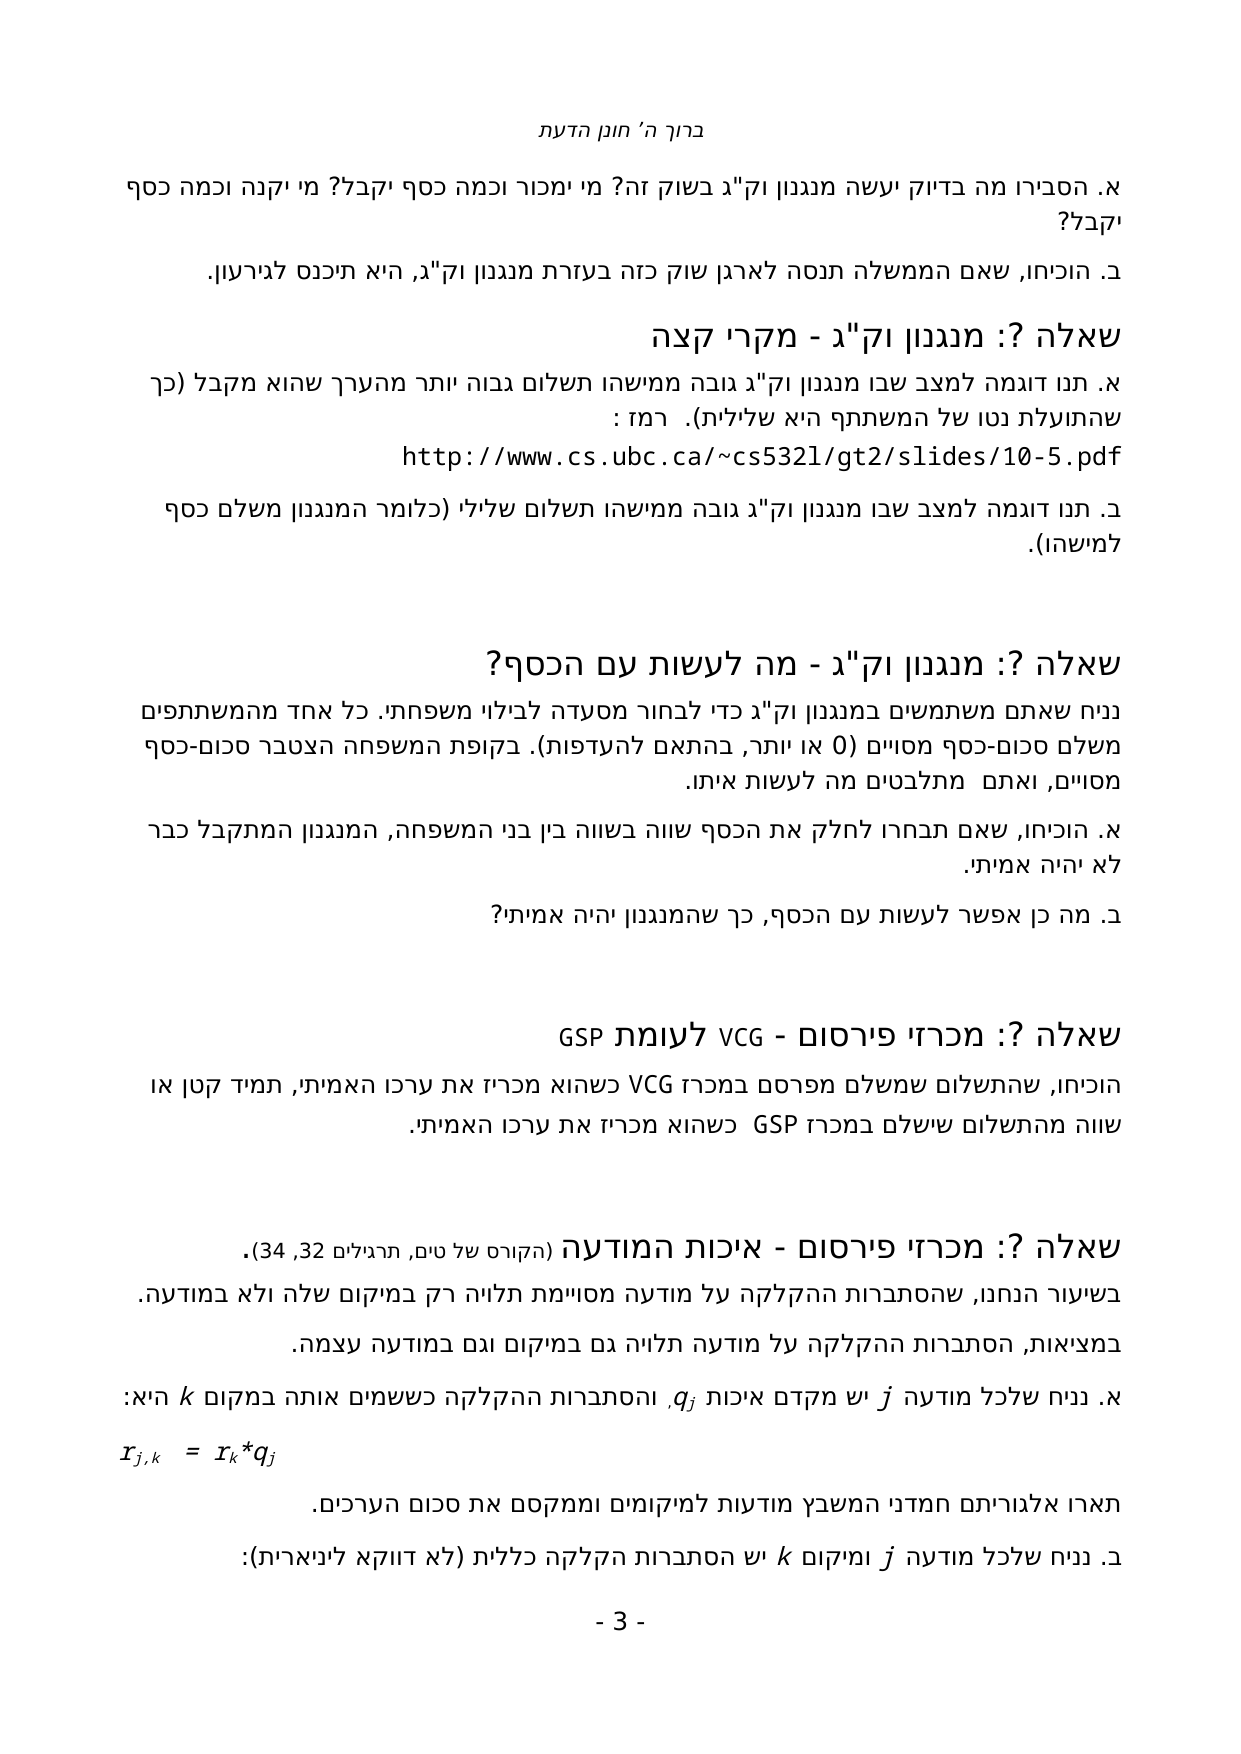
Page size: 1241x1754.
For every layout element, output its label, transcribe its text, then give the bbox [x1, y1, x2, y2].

text במציאות, הסתברות ההקלקה על מודעה תלויה גם במיקום וגם במודעה עצמה. [118, 1329, 1122, 1358]
subtitle שאלה ?: מנגנון וק"ג - מה לעשות עם הכסף? [118, 644, 1122, 683]
text ב. הוכיחו, שאם הממשלה תנסה לארגן שוק כזה בעזרת מנגנון וק"ג, היא תיכנס לגירעון. [118, 256, 1122, 286]
text א. תנו דוגמה למצב שבו מנגנון וק"ג גובה ממישהו תשלום גבוה יותר מהערך שהוא מקבל (כך שהתועלת נטו של המשתתף היא שלילית). רמז :http://www.cs.ubc.ca/~cs532l/gt2/slides/10-5.pdf [118, 368, 1122, 473]
text ב. נניח שלכל מודעה j ומיקום k יש הסתברות הקלקה כללית (לא דווקא ליניארית): [118, 1539, 1122, 1573]
subtitle שאלה ?: מכרזי פירסום - VCG לעומת GSP [118, 1016, 1122, 1054]
text ב. מה כן אפשר לעשות עם הכסף, כך שהמנגנון יהיה אמיתי? [118, 900, 1122, 929]
subtitle שאלה ?: מכרזי פירסום - איכות המודעה (הקורס של טים, תרגילים 32, 34). [118, 1228, 1122, 1267]
text תארו אלגוריתם חמדני המשבץ מודעות למיקומים וממקסם את סכום הערכים. [118, 1489, 1122, 1518]
text א. הוכיחו, שאם תבחרו לחלק את הכסף שווה בשווה בין בני המשפחה, המנגנון המתקבל כבר לא יהיה אמיתי. [118, 816, 1122, 880]
text א. הסבירו מה בדיוק יעשה מנגנון וק"ג בשוק זה? מי ימכור וכמה כסף יקבל? מי יקנה וכמה כסף יקבל? [118, 172, 1122, 236]
text ב. תנו דוגמה למצב שבו מנגנון וק"ג גובה ממישהו תשלום שלילי (כלומר המנגנון משלם כסף למישהו). [118, 494, 1122, 558]
text בשיעור הנחנו, שהסתברות ההקלקה על מודעה מסויימת תלויה רק במיקום שלה ולא במודעה. [118, 1279, 1122, 1308]
subtitle שאלה ?: מנגנון וק"ג - מקרי קצה [118, 316, 1122, 355]
text נניח שאתם משתמשים במנגנון וק"ג כדי לבחור מסעדה לבילוי משפחתי. כל אחד מהמשתתפים משלם סכום-כסף מסויים (0 או יותר, בהתאם להעדפות). בקופת המשפחה הצטבר סכום-כסף מסויים, ואתם מתלבטים מה לעשות איתו. [118, 696, 1122, 795]
text rj,k = rk*qj [118, 1434, 1122, 1468]
text א. נניח שלכל מודעה j יש מקדם איכות qj, והסתברות ההקלקה כששמים אותה במקום k היא: [118, 1378, 1122, 1413]
text הוכיחו, שהתשלום שמשלם מפרסם במכרז VCG כשהוא מכריז את ערכו האמיתי, תמיד קטן או שווה מהתשלום שישלם במכרז GSP כשהוא מכריז את ערכו האמיתי. [118, 1067, 1122, 1141]
